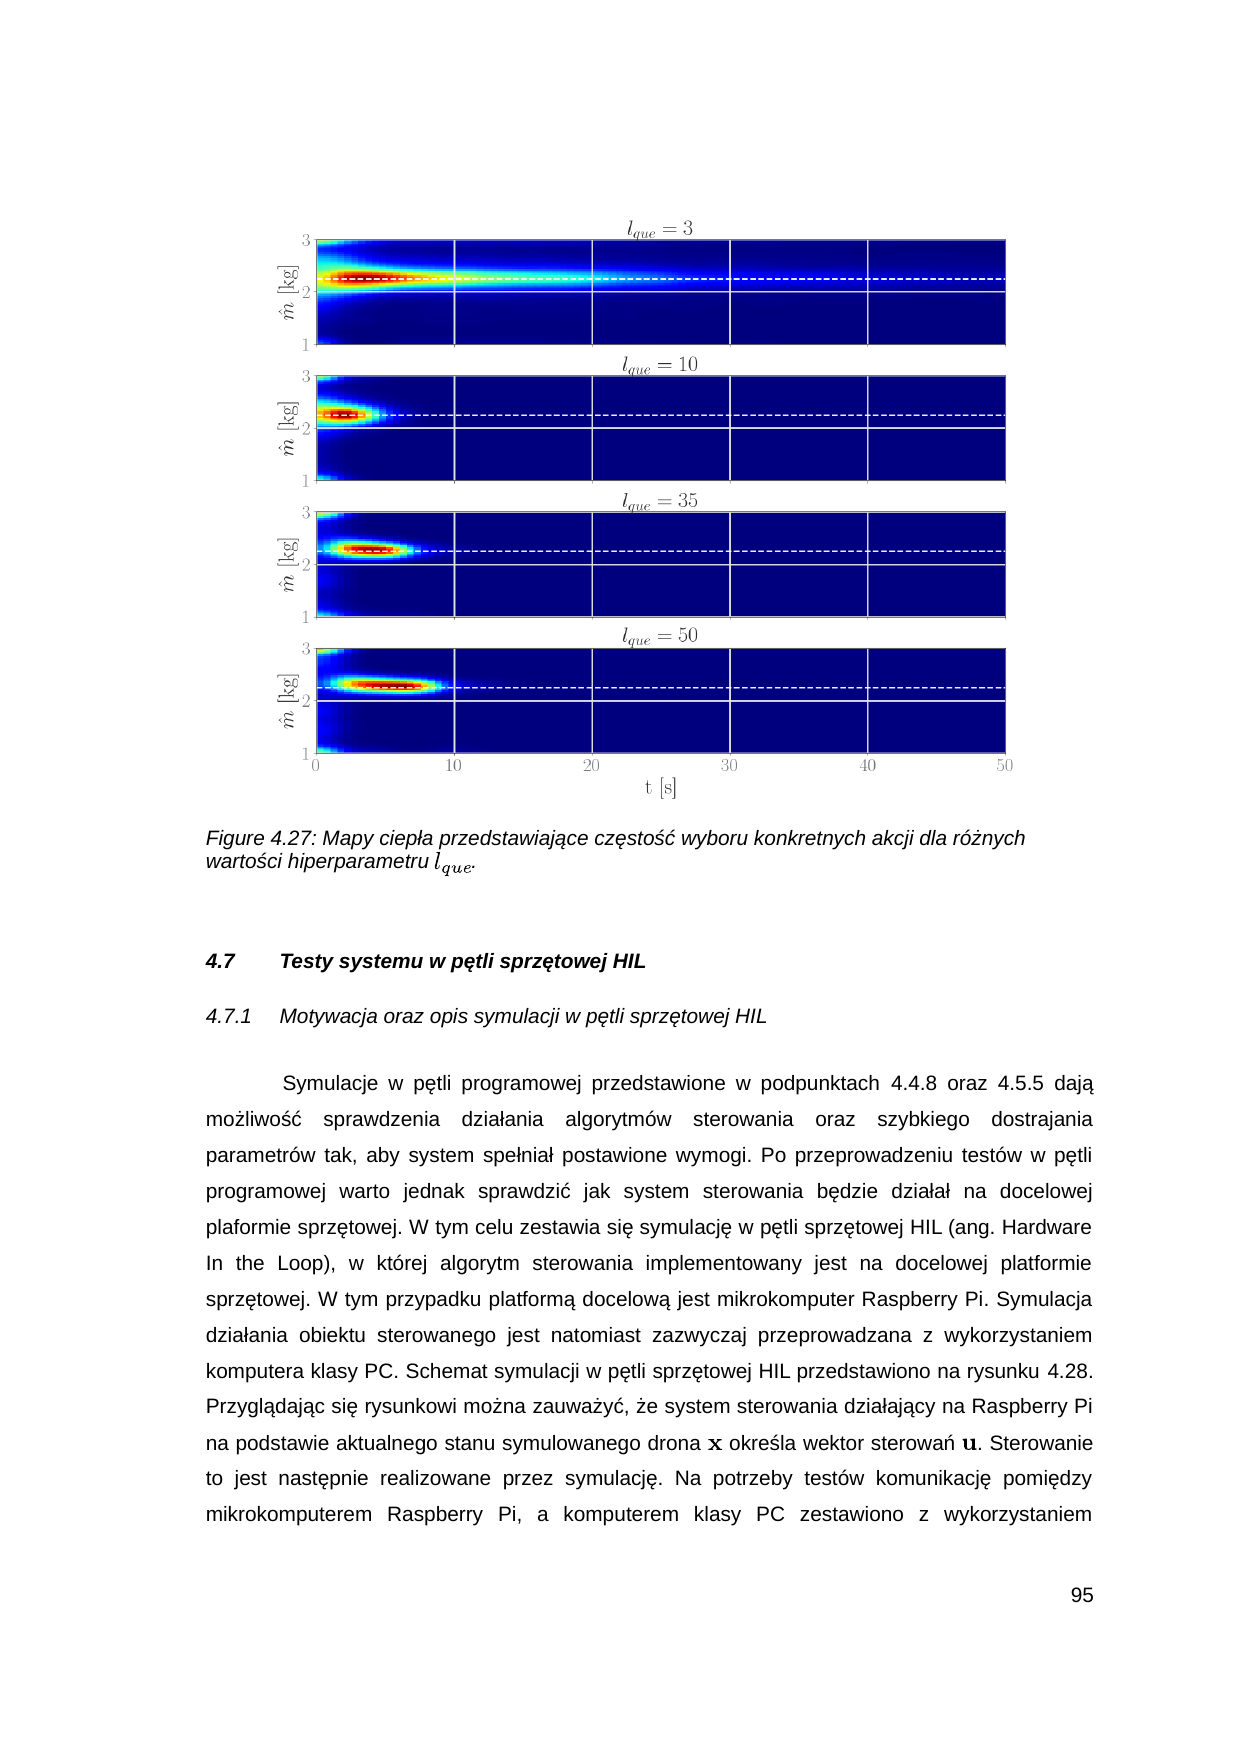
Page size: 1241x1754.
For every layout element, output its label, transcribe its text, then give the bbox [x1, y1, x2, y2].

text Symulacje w pętli programowej przedstawione w podpunktach 4.4.8 oraz 4.5.5 dają możliwość sprawdzenia działania algorytmów sterowania oraz szybkiego dostrajania parametrów tak, aby system spełniał postawione wymogi. Po przeprowadzeniu testów w pętli programowej warto jednak sprawdzić jak system sterowania będzie działał na docelowej plaformie sprzętowej. W tym celu zestawia się symulację w pętli sprzętowej HIL (ang. Hardware In the Loop), w której algorytm sterowania implementowany jest na docelowej platformie sprzętowej. W tym przypadku platformą docelową jest mikrokomputer Raspberry Pi. Symulacja działania obiektu sterowanego jest natomiast zazwyczaj przeprowadzana z wykorzystaniem komputera klasy PC. Schemat symulacji w pętli sprzętowej HIL przedstawiono na rysunku 4.28. Przyglądając się rysunkowi można zauważyć, że system sterowania działający na Raspberry Pi na podstawie aktualnego stanu symulowanego drona określa wektor sterowań . Sterowanie to jest następnie realizowane przez symulację. Na potrzeby testów komunikację pomiędzy mikrokomputerem Raspberry Pi, a komputerem klasy PC zestawiono z wykorzystaniem [206, 1071, 1093, 1526]
subtitle Testy systemu w pętli sprzętowej HIL [206, 949, 1093, 973]
text Figure 4.27: Mapy ciepła przedstawiające częstość wyboru konkretnych akcji dla różnych wartości hiperparametru . [206, 826, 1093, 876]
picture [205, 159, 1094, 826]
subtitle Motywacja oraz opis symulacji w pętli sprzętowej HIL [206, 1004, 1093, 1028]
